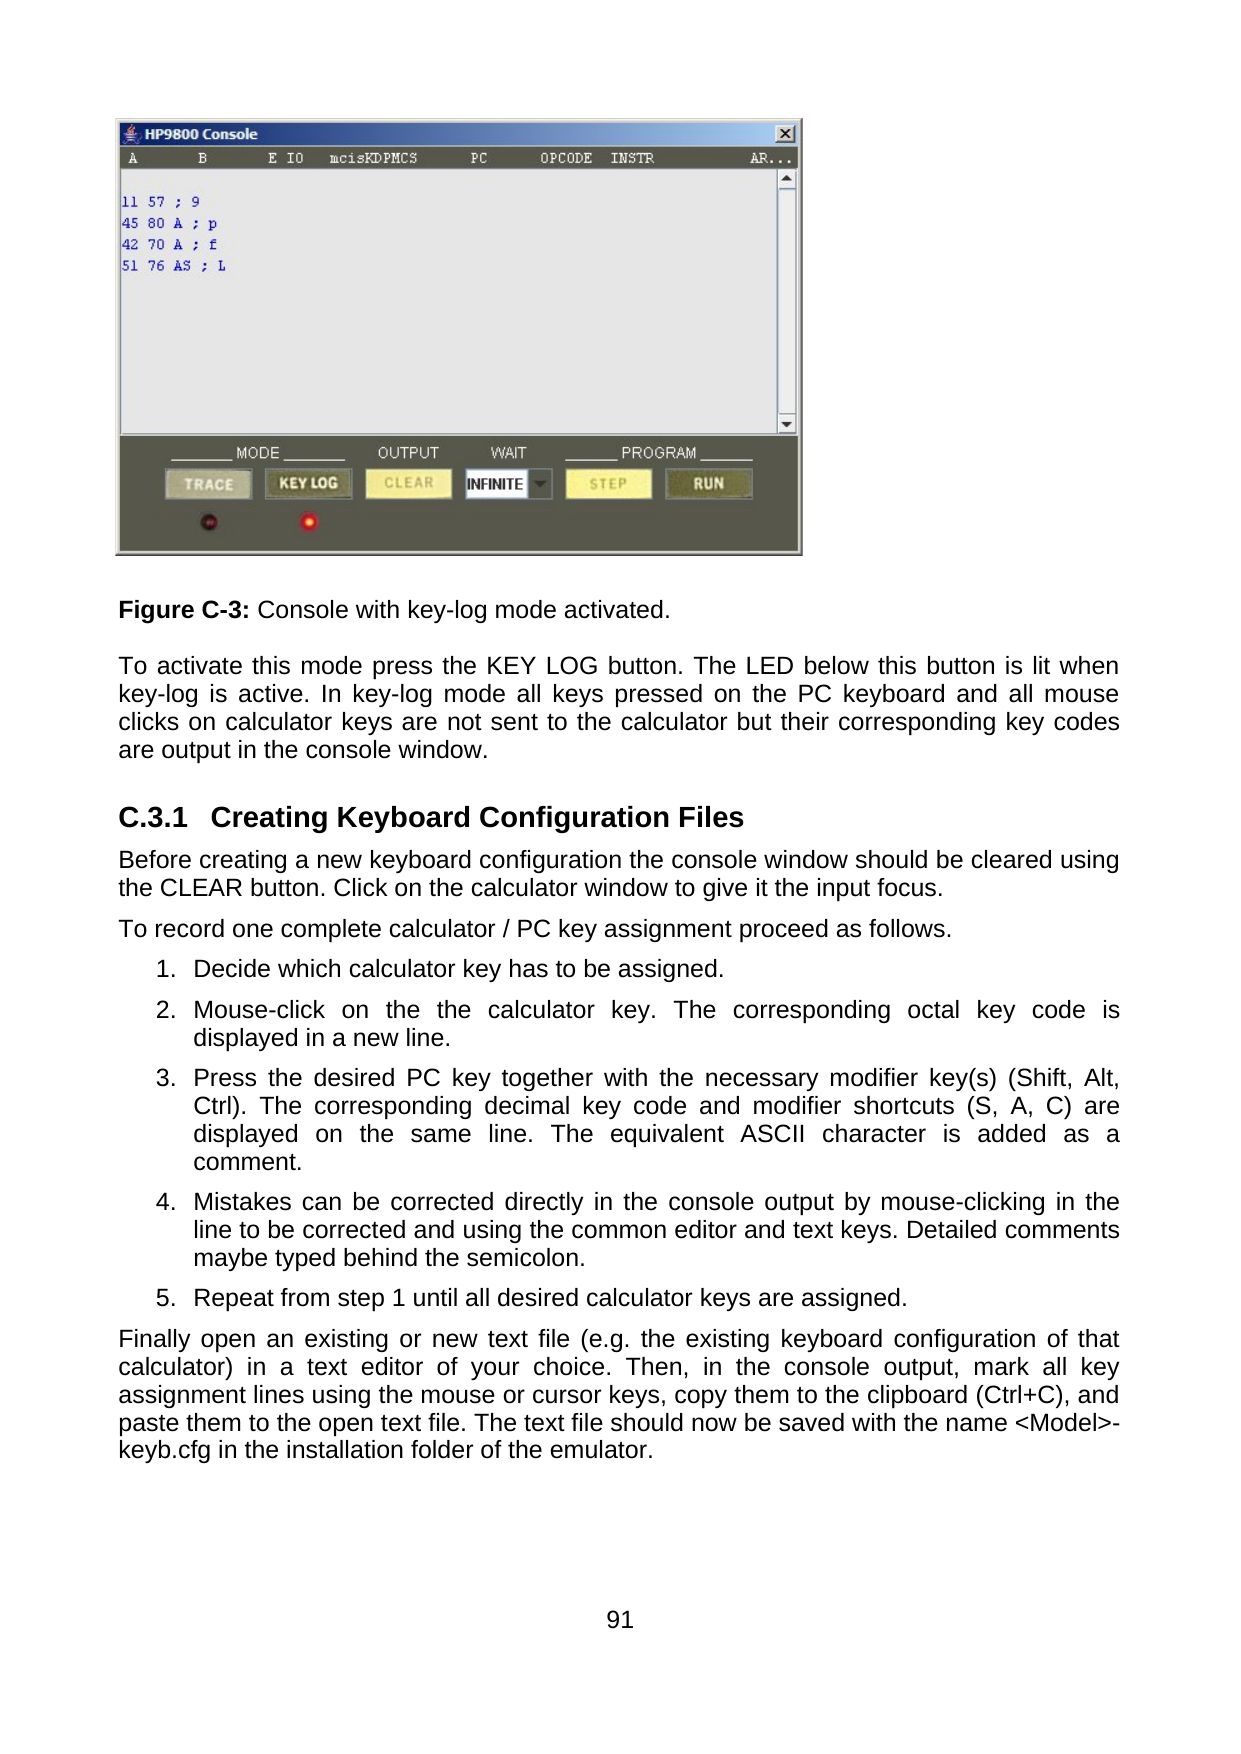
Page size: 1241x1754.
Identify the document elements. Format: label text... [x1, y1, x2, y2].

text Finally open an existing or new text file (e.g. the existing keyboard configuration of that calculator) in a text editor of your choice. Then, in the console output, mark all key assignment lines using the mouse or cursor keys, copy them to the clipboard (Ctrl+C), and paste them to the open text file. The text file should now be saved with the name <Model>-keyb.cfg in the installation folder of the emulator. [118, 1324, 1122, 1464]
text To activate this mode press the KEY LOG button. The LED below this button is lit when key-log is active. In key-log mode all keys pressed on the PC keyboard and all mouse clicks on calculator keys are not sent to the calculator but their corresponding key codes are output in the console window. [118, 652, 1122, 764]
list Press the desired PC key together with the necessary modifier key(s) (Shift, Alt, Ctrl). The corresponding decimal key code and modifier shortcuts (S, A, C) are displayed on the same line. The equivalent ASCII character is added as a comment. [156, 1064, 1122, 1175]
list Mouse-click on the the calculator key. The corresponding octal key code is displayed in a new line. [156, 995, 1122, 1051]
list Repeat from step 1 until all desired calculator keys are assigned. [156, 1284, 1122, 1312]
list Decide which calculator key has to be assigned. [156, 955, 1122, 983]
picture [115, 118, 803, 556]
text To record one complete calculator / PC key assignment proceed as follows. [118, 914, 1122, 942]
text Figure C-3: Console with key-log mode activated. [118, 596, 1122, 624]
text Before creating a new keyboard configuration the console window should be cleared using the CLEAR button. Click on the calculator window to give it the input focus. [118, 846, 1122, 902]
list Mistakes can be corrected directly in the console output by mouse-clicking in the line to be corrected and using the common editor and text keys. Detailed comments maybe typed behind the semicolon. [156, 1188, 1122, 1272]
subtitle Creating Keyboard Configuration Files [118, 801, 1122, 834]
